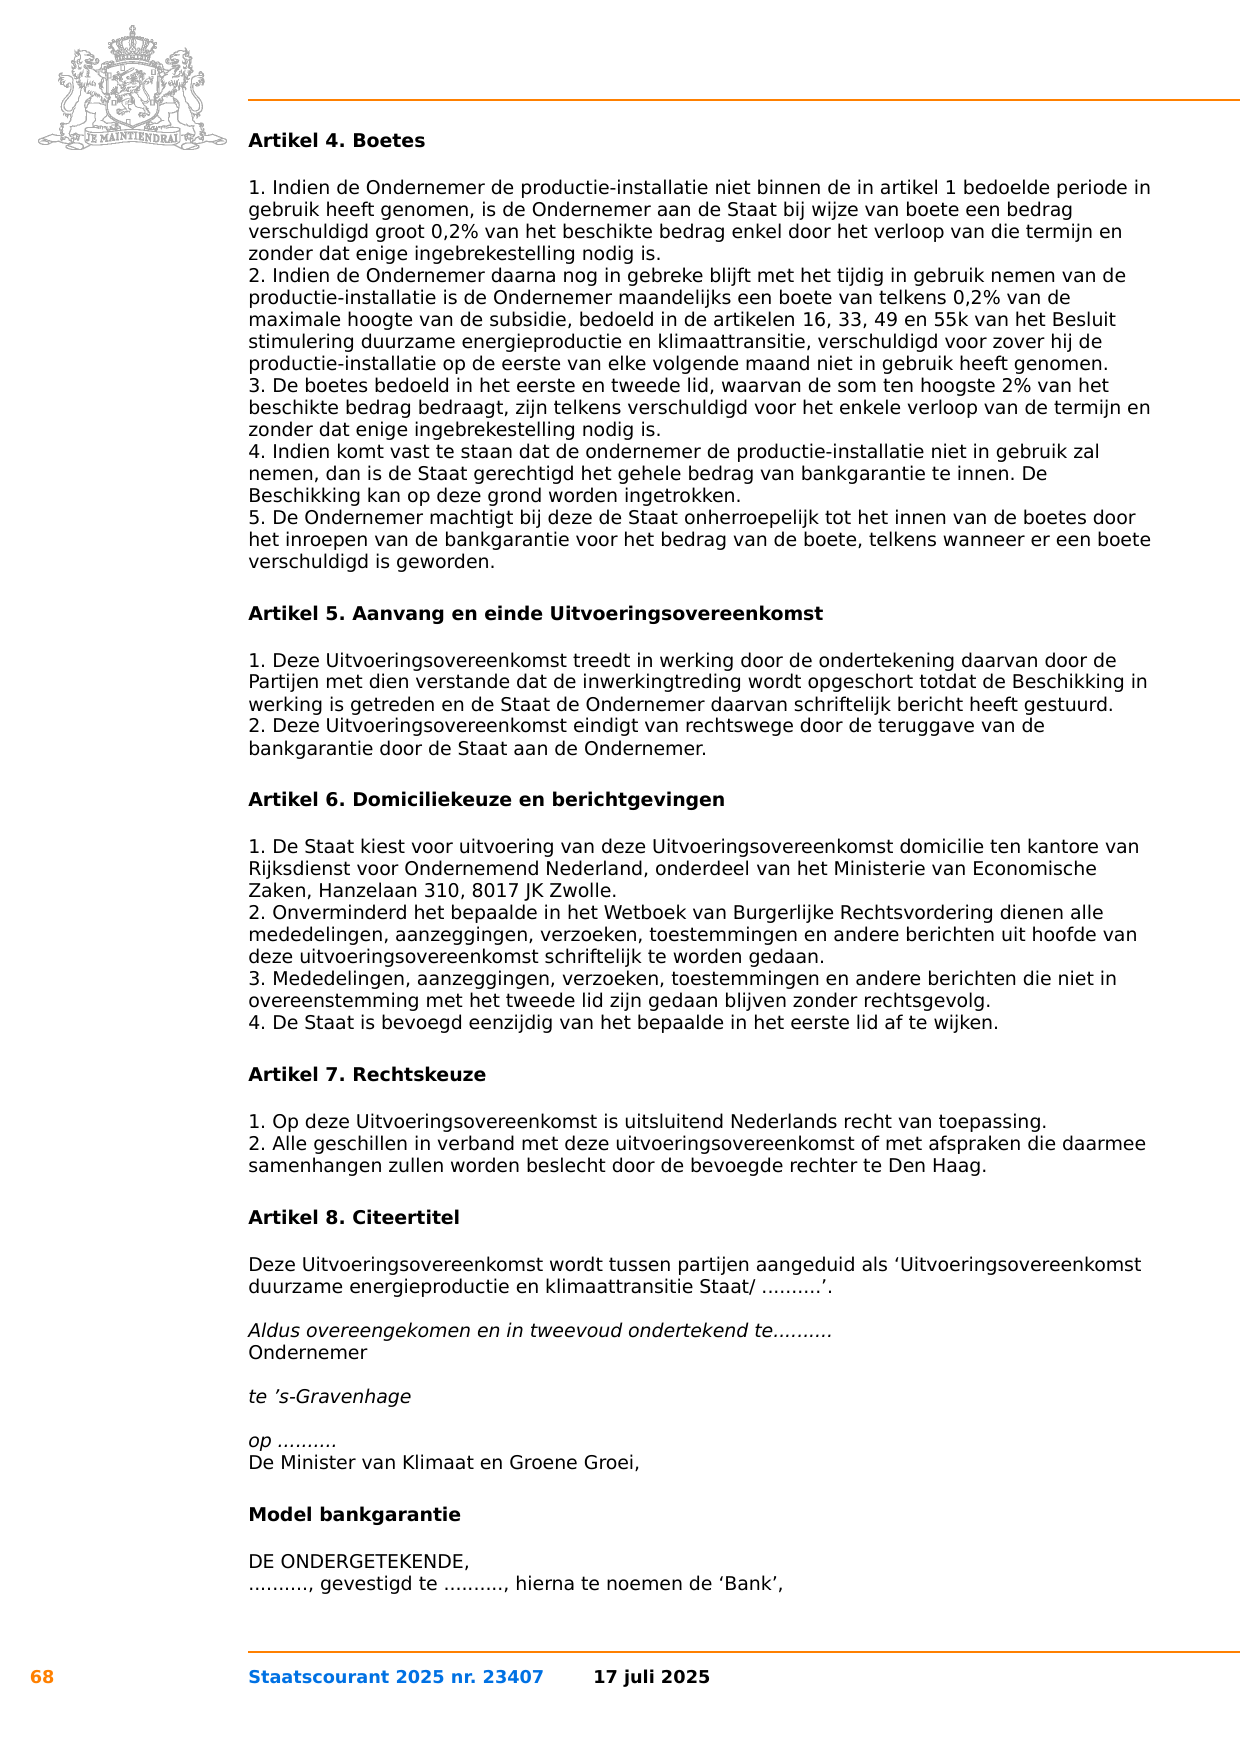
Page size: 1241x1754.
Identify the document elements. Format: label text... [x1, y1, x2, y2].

text 2. Deze Uitvoeringsovereenkomst eindigt van rechtswege door de teruggave van de bankgarantie door de Staat aan de Ondernemer. [248, 715, 1163, 759]
text te ’s-Gravenhage [248, 1386, 1163, 1408]
text DE ONDERGETEKENDE, [248, 1551, 1163, 1572]
text 1. Op deze Uitvoeringsovereenkomst is uitsluitend Nederlands recht van toepassing. [248, 1111, 1163, 1133]
subtitle Artikel 7. Rechtskeuze [248, 1064, 1163, 1086]
text 1. Deze Uitvoeringsovereenkomst treedt in werking door de ondertekening daarvan door de Partijen met dien verstande dat de inwerkingtreding wordt opgeschort totdat de Beschikking in werking is getreden en de Staat de Ondernemer daarvan schriftelijk bericht heeft gestuurd. [248, 649, 1163, 715]
subtitle Artikel 4. Boetes [248, 130, 1163, 152]
text Deze Uitvoeringsovereenkomst wordt tussen partijen aangeduid als ‘Uitvoeringsovereenkomst duurzame energieproductie en klimaattransitie Staat/ ..........’. [248, 1254, 1163, 1298]
text 4. Indien komt vast te staan dat de ondernemer de productie-installatie niet in gebruik zal nemen, dan is de Staat gerechtigd het gehele bedrag van bankgarantie te innen. De Beschikking kan op deze grond worden ingetrokken. [248, 441, 1163, 507]
text op .......... [248, 1429, 1163, 1452]
subtitle Artikel 5. Aanvang en einde Uitvoeringsovereenkomst [248, 602, 1163, 624]
text 3. De boetes bedoeld in het eerste en tweede lid, waarvan de som ten hoogste 2% van het beschikte bedrag bedraagt, zijn telkens verschuldigd voor het enkele verloop van de termijn en zonder dat enige ingebrekestelling nodig is. [248, 375, 1163, 441]
text 5. De Ondernemer machtigt bij deze de Staat onherroepelijk tot het innen van de boetes door het inroepen van de bankgarantie voor het bedrag van de boete, telkens wanneer er een boete verschuldigd is geworden. [248, 507, 1163, 572]
text 2. Alle geschillen in verband met deze uitvoeringsovereenkomst of met afspraken die daarmee samenhangen zullen worden beslecht door de bevoegde rechter te Den Haag. [248, 1133, 1163, 1177]
text 1. Indien de Ondernemer de productie-installatie niet binnen de in artikel 1 bedoelde periode in gebruik heeft genomen, is de Ondernemer aan de Staat bij wijze van boete een bedrag verschuldigd groot 0,2% van het beschikte bedrag enkel door het verloop van die termijn en zonder dat enige ingebrekestelling nodig is. [248, 177, 1163, 265]
text Ondernemer [248, 1342, 1163, 1364]
subtitle Model bankgarantie [248, 1503, 1163, 1526]
picture [38, 25, 227, 150]
text 3. Mededelingen, aanzeggingen, verzoeken, toestemmingen en andere berichten die niet in overeenstemming met het tweede lid zijn gedaan blijven zonder rechtsgevolg. [248, 968, 1163, 1012]
text 2. Onverminderd het bepaalde in het Wetboek van Burgerlijke Rechtsvordering dienen alle mededelingen, aanzeggingen, verzoeken, toestemmingen en andere berichten uit hoofde van deze uitvoeringsovereenkomst schriftelijk te worden gedaan. [248, 902, 1163, 968]
subtitle Artikel 8. Citeertitel [248, 1207, 1163, 1229]
text De Minister van Klimaat en Groene Groei, [248, 1452, 1163, 1473]
text Aldus overeengekomen en in tweevoud ondertekend te.......... [248, 1320, 1163, 1342]
text .........., gevestigd te .........., hierna te noemen de ‘Bank’, [248, 1572, 1163, 1594]
subtitle Artikel 6. Domiciliekeuze en berichtgevingen [248, 789, 1163, 811]
text 1. De Staat kiest voor uitvoering van deze Uitvoeringsovereenkomst domicilie ten kantore van Rijksdienst voor Ondernemend Nederland, onderdeel van het Ministerie van Economische Zaken, Hanzelaan 310, 8017 JK Zwolle. [248, 836, 1163, 902]
text 4. De Staat is bevoegd eenzijdig van het bepaalde in het eerste lid af te wijken. [248, 1012, 1163, 1034]
text 2. Indien de Ondernemer daarna nog in gebreke blijft met het tijdig in gebruik nemen van de productie-installatie is de Ondernemer maandelijks een boete van telkens 0,2% van de maximale hoogte van de subsidie, bedoeld in de artikelen 16, 33, 49 en 55k van het Besluit stimulering duurzame energieproductie en klimaattransitie, verschuldigd voor zover hij de productie-installatie op de eerste van elke volgende maand niet in gebruik heeft genomen. [248, 265, 1163, 375]
